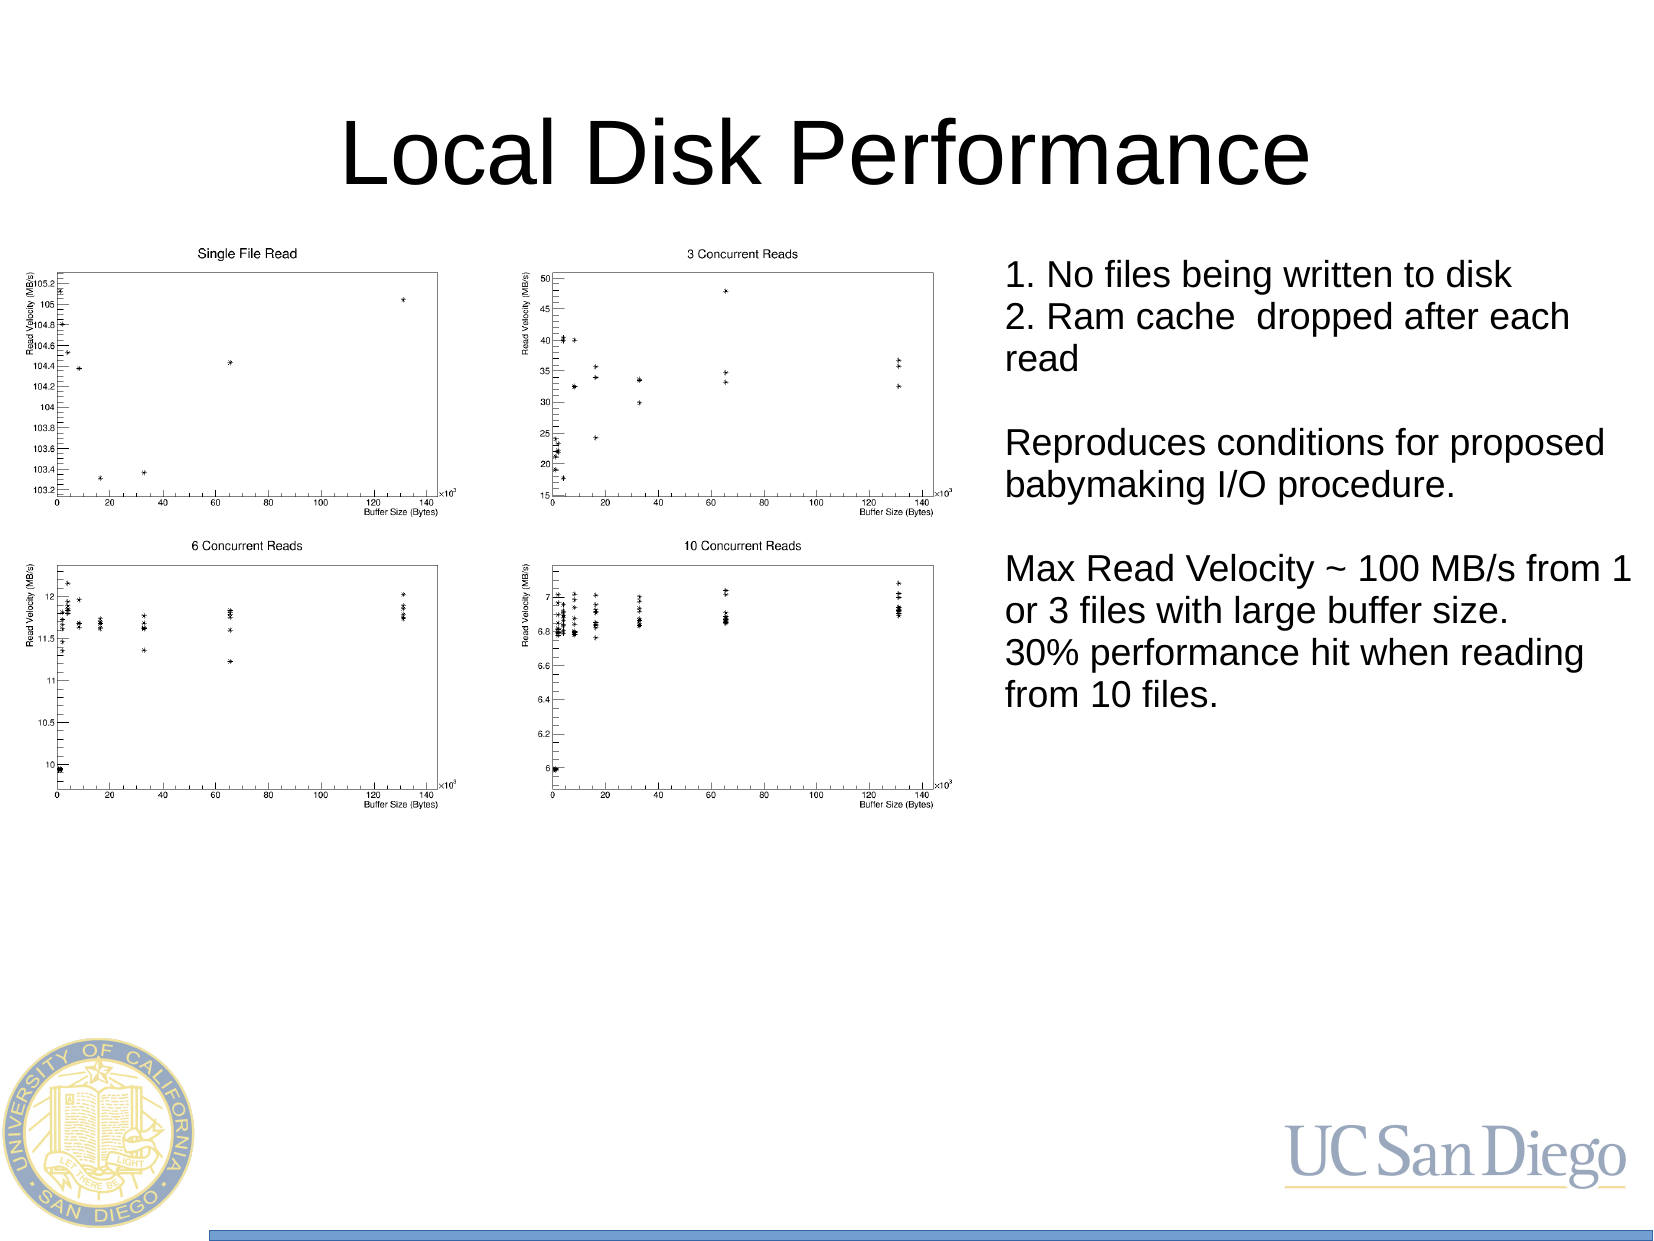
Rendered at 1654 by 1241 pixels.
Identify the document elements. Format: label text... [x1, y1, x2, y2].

text_box [209, 1230, 1653, 1241]
title Local Disk Performance [82, 49, 1571, 257]
picture [0, 239, 990, 823]
picture [1253, 1089, 1653, 1230]
text_box 1. No files being written to disk 2. Ram cache dropped after each read Reproduces conditions for proposed babymaking I/O procedure. Max Read Velocity ~ 100 MB/s from 1 or 3 files with large buffer size. 30% performance hit when reading from 10 files. [990, 246, 1653, 891]
picture [0, 1034, 196, 1231]
